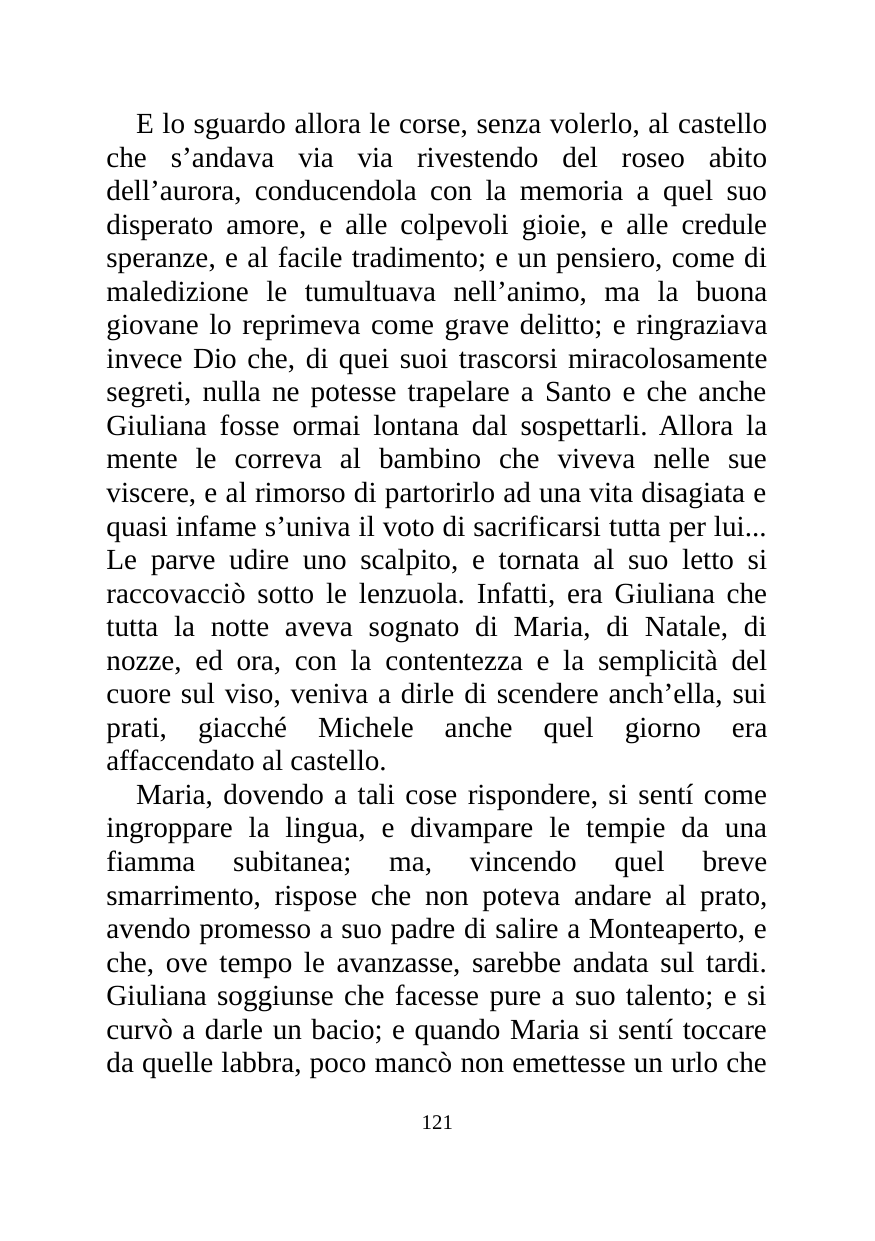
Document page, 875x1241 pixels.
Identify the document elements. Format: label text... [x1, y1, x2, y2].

text Maria, dovendo a tali cose rispondere, si sentí come ingroppare la lingua, e divampare le tempie da una fiamma subitanea; ma, vincendo quel breve smarrimento, rispose che non poteva andare al prato, avendo promesso a suo padre di salire a Monteaperto, e che, ove tempo le avanzasse, sarebbe andata sul tardi. Giuliana soggiunse che facesse pure a suo talento; e si curvò a darle un bacio; e quando Maria si sentí toccare da quelle labbra, poco mancò non emettesse un urlo che [106, 777, 768, 1079]
text E lo sguardo allora le corse, senza volerlo, al castello che s’andava via via rivestendo del roseo abito dell’aurora, conducendola con la memoria a quel suo disperato amore, e alle colpevoli gioie, e alle credule speranze, e al facile tradimento; e un pensiero, come di maledizione le tumultuava nell’animo, ma la buona giovane lo reprimeva come grave delitto; e ringraziava invece Dio che, di quei suoi trascorsi miracolosamente segreti, nulla ne potesse trapelare a Santo e che anche Giuliana fosse ormai lontana dal sospettarli. Allora la mente le correva al bambino che viveva nelle sue viscere, e al rimorso di partorirlo ad una vita disagiata e quasi infame s’univa il voto di sacrificarsi tutta per lui... Le parve udire uno scalpito, e tornata al suo letto si raccovacciò sotto le lenzuola. Infatti, era Giuliana che tutta la notte aveva sognato di Maria, di Natale, di nozze, ed ora, con la contentezza e la semplicità del cuore sul viso, veniva a dirle di scendere anch’ella, sui prati, giacché Michele anche quel giorno era affaccendato al castello. [106, 106, 768, 777]
